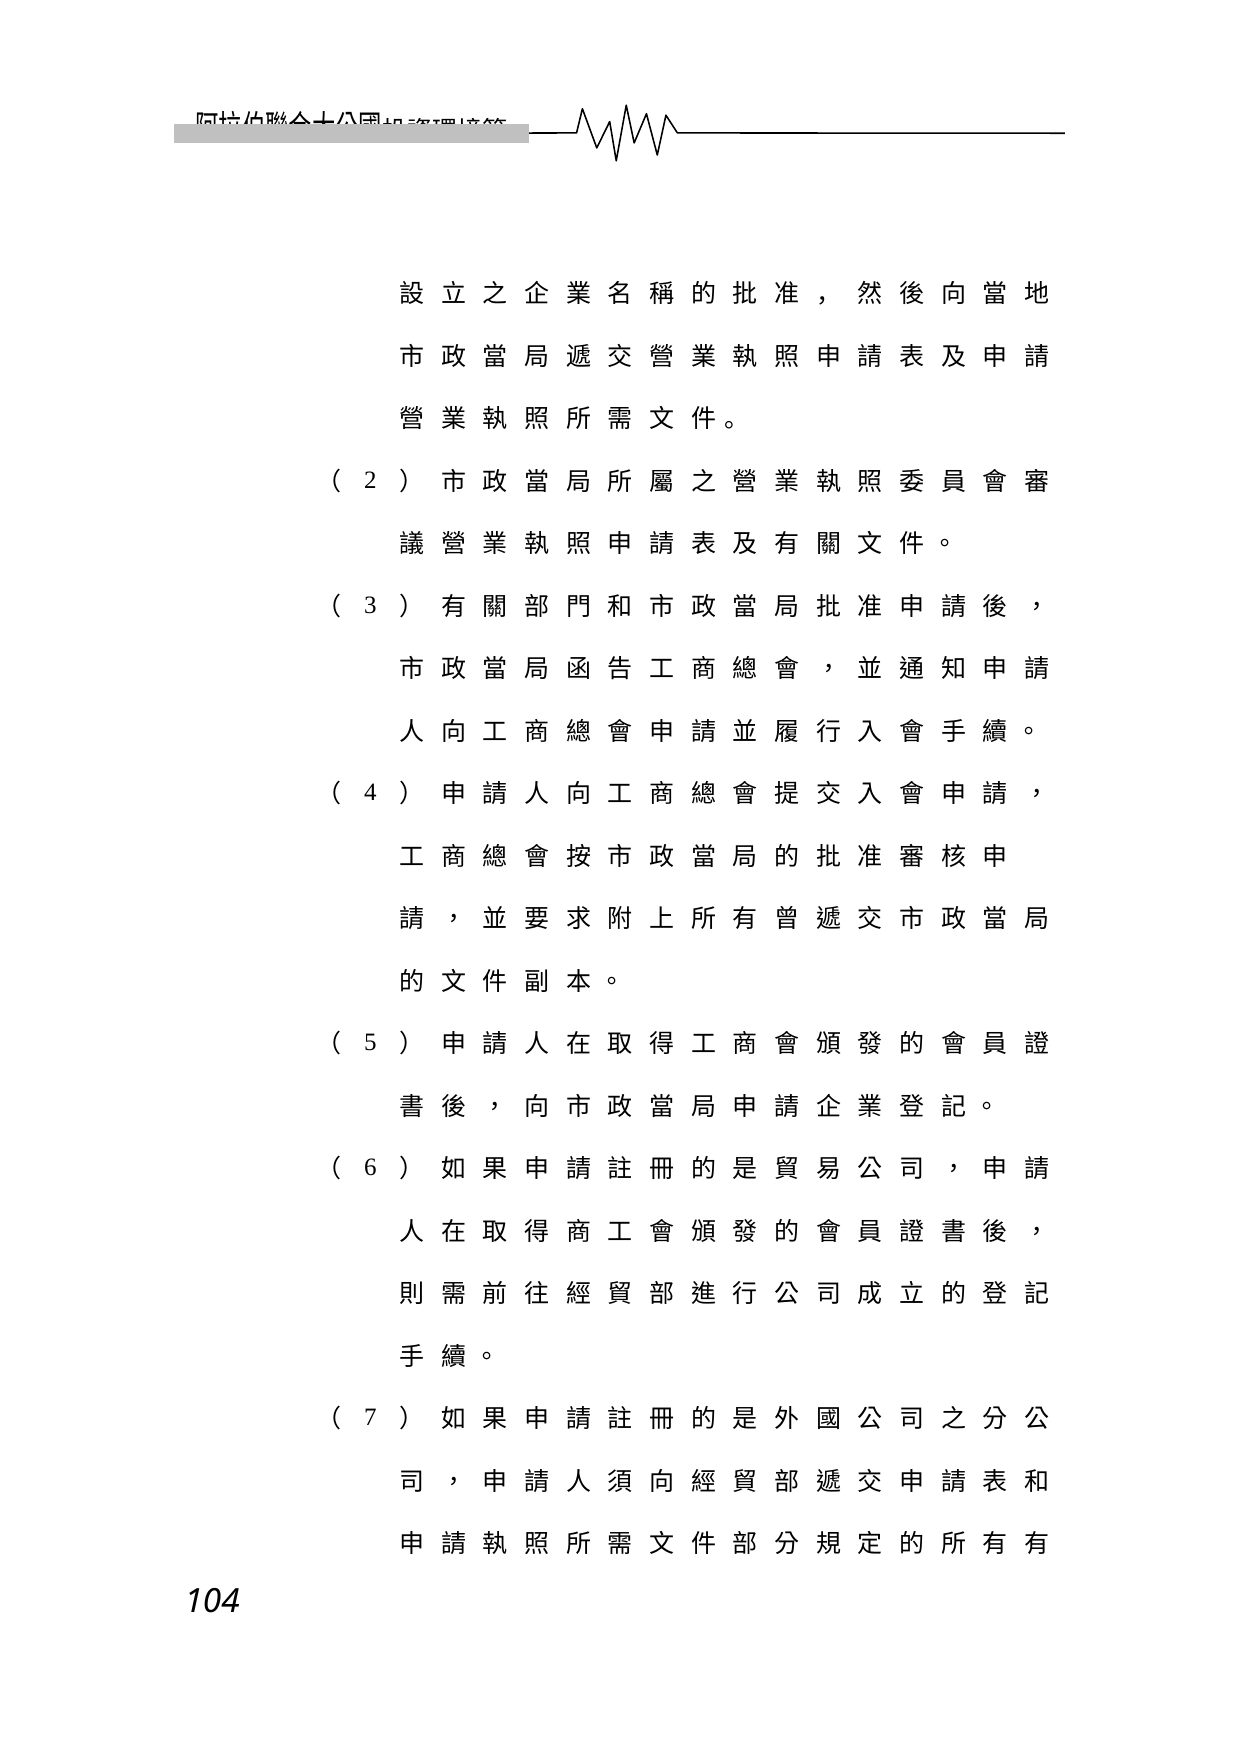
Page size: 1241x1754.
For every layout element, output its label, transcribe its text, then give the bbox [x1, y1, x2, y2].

text 設立之企業名稱的批准，然後向當地市政當局遞交營業執照申請表及申請營業執照所需文件。 [306, 250, 1058, 438]
text （7）如果申請註冊的是外國公司之分公司，申請人須向經貿部遞交申請表和申請執照所需文件部分規定的所有有 [306, 1375, 1058, 1563]
text （4）申請人向工商總會提交入會申請，工商總會按市政當局的批准審核申請，並要求附上所有曾遞交市政當局的文件副本。 [306, 750, 1058, 1000]
text （3）有關部門和市政當局批准申請後，市政當局函告工商總會，並通知申請人向工商總會申請並履行入會手續。 [306, 563, 1058, 750]
text （2）市政當局所屬之營業執照委員會審議營業執照申請表及有關文件。 [306, 438, 1058, 563]
text （5）申請人在取得工商會頒發的會員證書後，向市政當局申請企業登記。 [306, 1000, 1058, 1125]
text （6）如果申請註冊的是貿易公司，申請人在取得商工會頒發的會員證書後，則需前往經貿部進行公司成立的登記手續。 [306, 1125, 1058, 1375]
